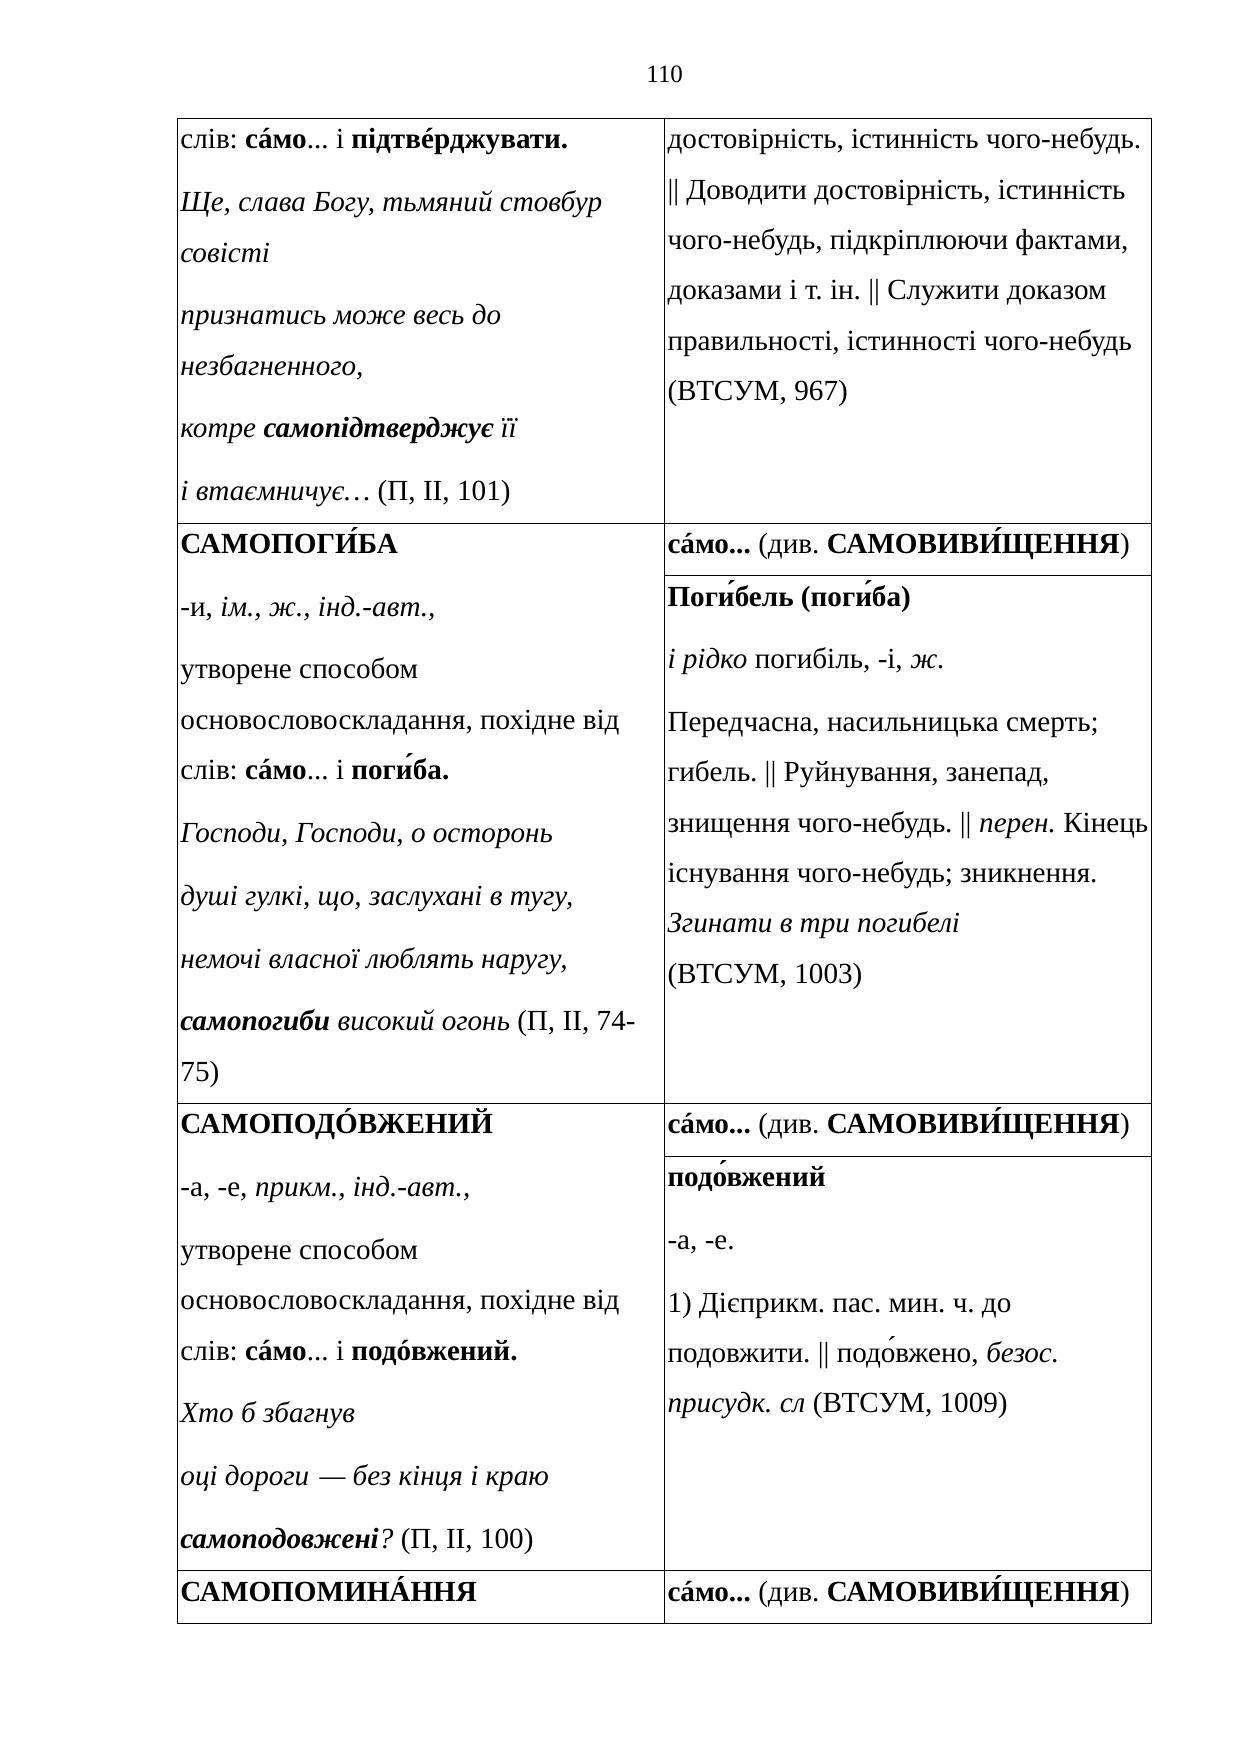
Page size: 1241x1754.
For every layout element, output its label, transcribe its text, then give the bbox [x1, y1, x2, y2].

table_cell сáмо... (див. САМОВИВИ́ЩЕННЯ) [665, 1571, 1151, 1623]
table_cell САМОПОМИНÁННЯ [178, 1571, 664, 1623]
table_cell достовірність, істинність чого-небудь. || Доводити достовірність, істинність чого-небудь, підкріплюючи фактами, доказами і т. ін. || Служити доказом правильності, істинності чого-небудь (ВТСУМ, 967) [665, 119, 1151, 522]
table_cell сáмо... (див. САМОВИВИ́ЩЕННЯ) [665, 524, 1151, 575]
table_cell слів: сáмо... і підтвéрджувати. Ще, слава Богу, тьмяний стовбур совісті признатись може весь до незбагненного, котре самопідтверджує її і втаємничує… (П, ІІ, 101) [178, 119, 664, 522]
table_cell подо́вжений -а, -е. 1) Дієприкм. пас. мин. ч. до подовжити. || подо́вжено, безос. присудк. сл (ВТСУМ, 1009) [665, 1157, 1151, 1570]
table_cell САМОПОГИ́БА -и, ім., ж., інд.-авт., утворене способом основословоскладання, похідне від слів: сáмо... і поги́ба. Господи, Господи, о осторонь душі гулкі, що, заслухані в тугу, немочі власної люблять наругу, самопогиби високий огонь (П, ІІ, 74-75) [178, 524, 664, 1103]
table_cell сáмо... (див. САМОВИВИ́ЩЕННЯ) [665, 1104, 1151, 1156]
table_cell САМОПОДÓВЖЕНИЙ -а, -е, прикм., інд.-авт., утворене способом основословоскладання, похідне від слів: сáмо... і подóвжений. Хто б збагнув оці дороги — без кінця і краю самоподовжені? (П, ІІ, 100) [178, 1104, 664, 1570]
table_cell Поги́бель (поги́ба) і рідко погибіль, -і, ж. Передчасна, насильницька смерть; гибель. || Руйнування, занепад, знищення чого-небудь. || перен. Кінець існування чого-небудь; зникнення. Згинати в три погибелі (ВТСУМ, 1003) [665, 576, 1151, 1103]
